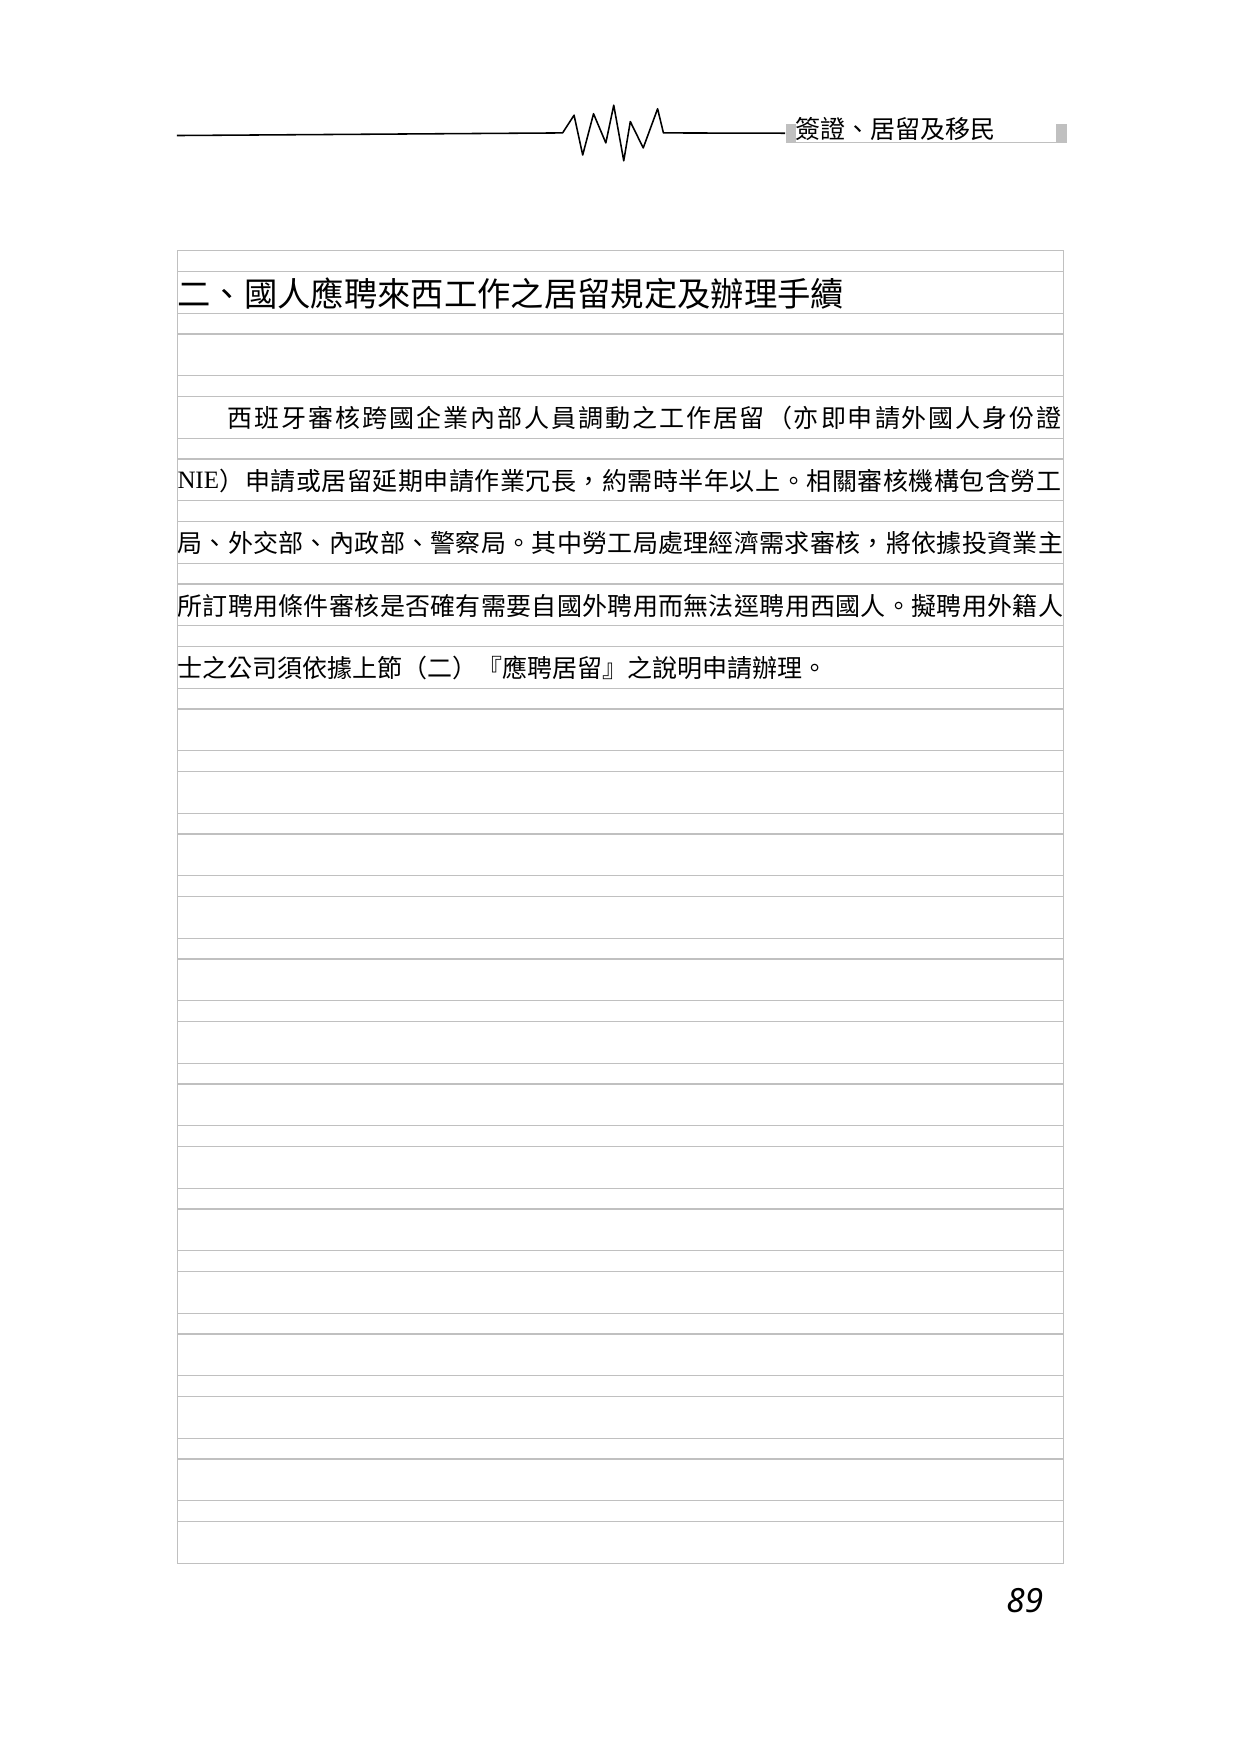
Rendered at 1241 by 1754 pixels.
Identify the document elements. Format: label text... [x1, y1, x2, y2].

text 士之公司須依據上節（二）『應聘居留』之說明申請辦理。 [178, 647, 1063, 688]
text [178, 439, 1063, 458]
text 西班牙審核跨國企業內部人員調動之工作居留（亦即申請外國人身份證 [178, 397, 1063, 438]
text [178, 626, 1063, 646]
text NIE）申請或居留延期申請作業冗長，約需時半年以上。相關審核機構包含勞工 [178, 460, 1063, 500]
text [178, 251, 1063, 271]
text 所訂聘用條件審核是否確有需要自國外聘用而無法逕聘用西國人。擬聘用外籍人 [178, 585, 1063, 625]
text [178, 501, 1063, 521]
text 二、國人應聘來西工作之居留規定及辦理手續 [178, 272, 1063, 313]
text 局、外交部、內政部、警察局。其中勞工局處理經濟需求審核，將依據投資業主 [178, 522, 1063, 563]
text [178, 376, 1063, 396]
text [178, 564, 1063, 583]
